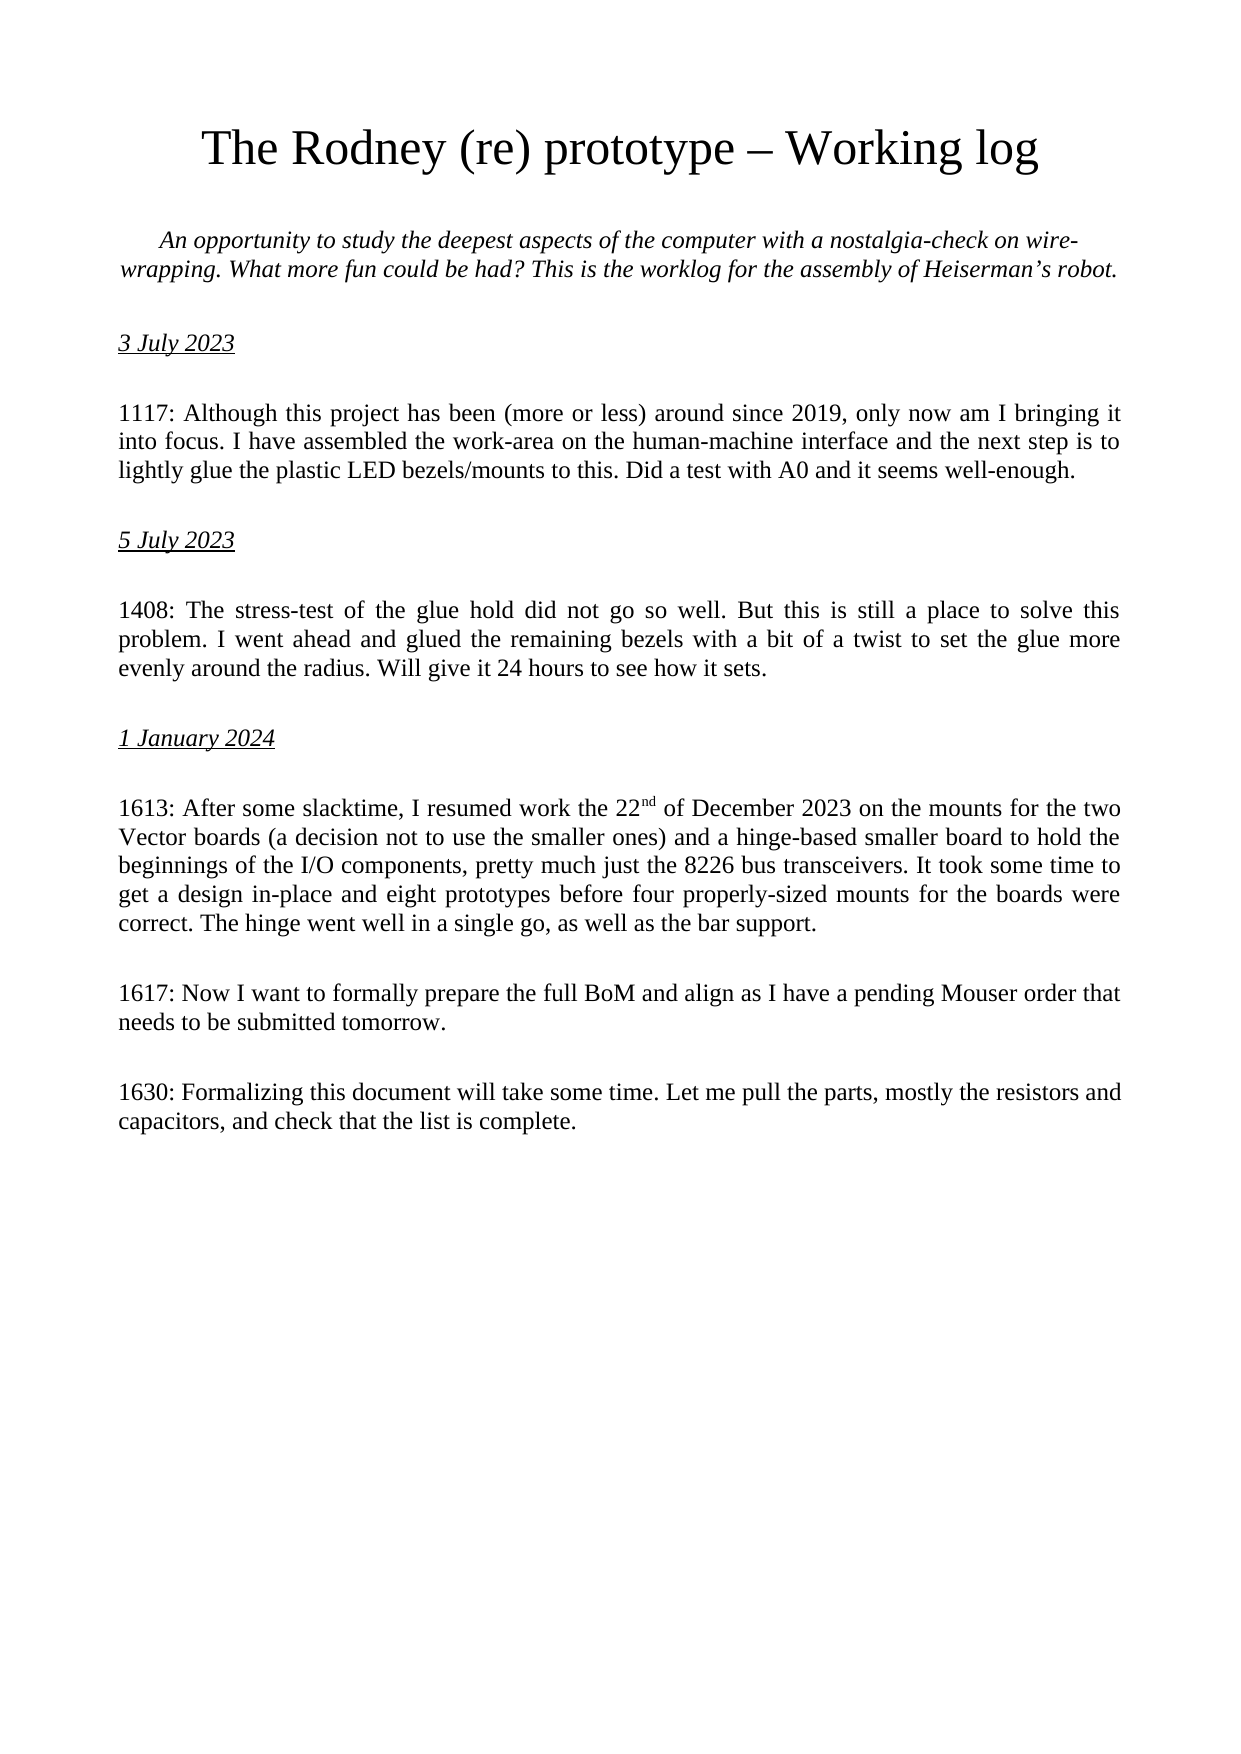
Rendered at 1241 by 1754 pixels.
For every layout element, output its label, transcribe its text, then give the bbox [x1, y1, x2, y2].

text An opportunity to study the deepest aspects of the computer with a nostalgia-check on wire-wrapping. What more fun could be had? This is the worklog for the assembly of Heiserman’s robot. [118, 226, 1122, 283]
text 3 July 2023 [118, 328, 1122, 356]
text 5 July 2023 [118, 525, 1122, 554]
text 1613: After some slacktime, I resumed work the 22nd of December 2023 on the mounts for the two Vector boards (a decision not to use the smaller ones) and a hinge-based smaller board to hold the beginnings of the I/O components, pretty much just the 8226 bus transceivers. It took some time to get a design in-place and eight prototypes before four properly-sized mounts for the boards were correct. The hinge went well in a single go, as well as the bar support. [118, 793, 1122, 937]
text 1630: Formalizing this document will take some time. Let me pull the parts, mostly the resistors and capacitors, and check that the list is complete. [118, 1077, 1122, 1134]
text 1 January 2024 [118, 723, 1122, 752]
text 1408: The stress-test of the glue hold did not go so well. But this is still a place to solve this problem. I went ahead and glued the remaining bezels with a bit of a twist to set the glue more evenly around the radius. Will give it 24 hours to see how it sets. [118, 595, 1122, 682]
text 1617: Now I want to formally prepare the full BoM and align as I have a pending Mouser order that needs to be submitted tomorrow. [118, 978, 1122, 1036]
text 1117: Although this project has been (more or less) around since 2019, only now am I bringing it into focus. I have assembled the work-area on the human-machine interface and the next step is to lightly glue the plastic LED bezels/mounts to this. Did a test with A0 and it seems well-enough. [118, 398, 1122, 484]
text The Rodney (re) prototype – Working log [118, 118, 1122, 176]
